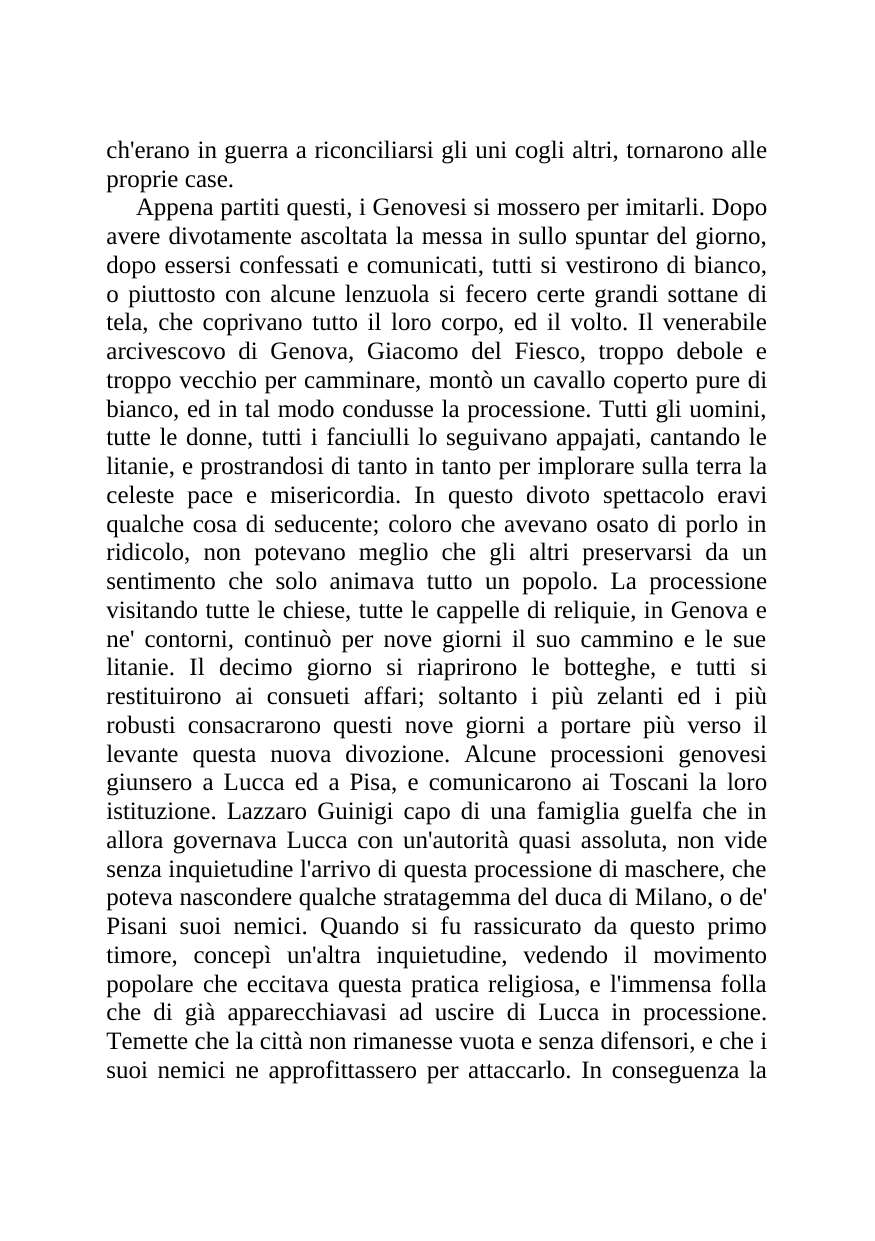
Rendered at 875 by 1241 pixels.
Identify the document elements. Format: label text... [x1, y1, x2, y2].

text ch'erano in guerra a riconciliarsi gli uni cogli altri, tornarono alle proprie case. [106, 135, 768, 192]
text Appena partiti questi, i Genovesi si mossero per imitarli. Dopo avere divotamente ascoltata la messa in sullo spuntar del giorno, dopo essersi confessati e comunicati, tutti si vestirono di bianco, o piuttosto con alcune lenzuola si fecero certe grandi sottane di tela, che coprivano tutto il loro corpo, ed il volto. Il venerabile arcivescovo di Genova, Giacomo del Fiesco, troppo debole e troppo vecchio per camminare, montò un cavallo coperto pure di bianco, ed in tal modo condusse la processione. Tutti gli uomini, tutte le donne, tutti i fanciulli lo seguivano appajati, cantando le litanie, e prostrandosi di tanto in tanto per implorare sulla terra la celeste pace e misericordia. In questo divoto spettacolo eravi qualche cosa di seducente; coloro che avevano osato di porlo in ridicolo, non potevano meglio che gli altri preservarsi da un sentimento che solo animava tutto un popolo. La processione visitando tutte le chiese, tutte le cappelle di reliquie, in Genova e ne' contorni, continuò per nove giorni il suo cammino e le sue litanie. Il decimo giorno si riaprirono le botteghe, e tutti si restituirono ai consueti affari; soltanto i più zelanti ed i più robusti consacrarono questi nove giorni a portare più verso il levante questa nuova divozione. Alcune processioni genovesi giunsero a Lucca ed a Pisa, e comunicarono ai Toscani la loro istituzione. Lazzaro Guinigi capo di una famiglia guelfa che in allora governava Lucca con un'autorità quasi assoluta, non vide senza inquietudine l'arrivo di questa processione di maschere, che poteva nascondere qualche stratagemma del duca di Milano, o de' Pisani suoi nemici. Quando si fu rassicurato da questo primo timore, concepì un'altra inquietudine, vedendo il movimento popolare che eccitava questa pratica religiosa, e l'immensa folla che di già apparecchiavasi ad uscire di Lucca in processione. Temette che la città non rimanesse vuota e senza difensori, e che i suoi nemici ne approfittassero per attaccarlo. In conseguenza la [106, 192, 768, 1084]
